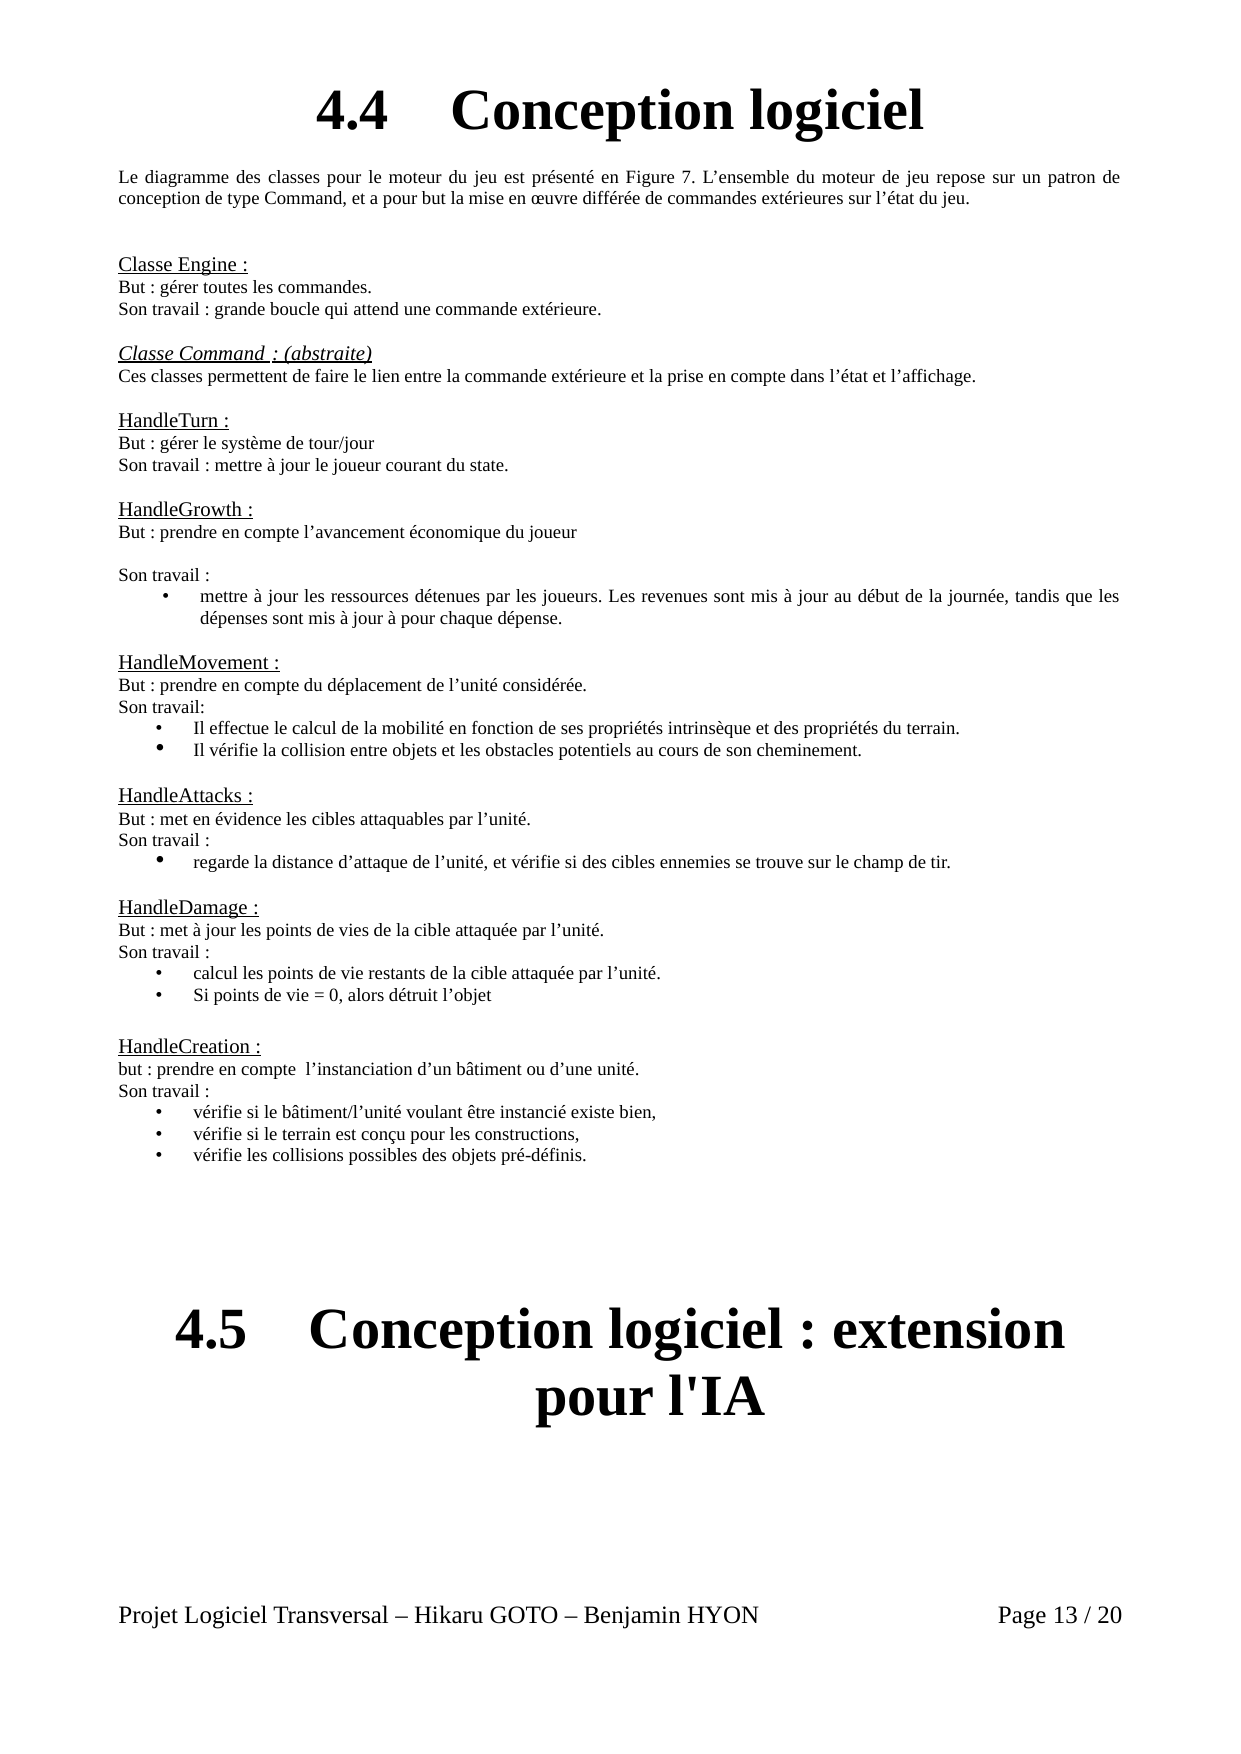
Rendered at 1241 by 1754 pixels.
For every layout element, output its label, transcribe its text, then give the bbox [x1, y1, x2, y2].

text Le diagramme des classes pour le moteur du jeu est présenté en Figure 7. L’ensemble du moteur de jeu repose sur un patron de conception de type Command, et a pour but la mise en œuvre différée de commandes extérieures sur l’état du jeu. [118, 166, 1122, 209]
list Il vérifie la collision entre objets et les obstacles potentiels au cours de son cheminement. [156, 739, 1122, 762]
text HandleTurn : [118, 408, 1122, 432]
text Classe Command : (abstraite) [118, 341, 1122, 365]
text Son travail : mettre à jour le joueur courant du state. [118, 453, 1122, 475]
subtitle Conception logiciel [118, 75, 1122, 142]
text Son travail : [118, 1080, 1122, 1101]
list vérifie les collisions possibles des objets pré-définis. [156, 1144, 1122, 1166]
list calcul les points de vie restants de la cible attaquée par l’unité. [156, 962, 1122, 984]
text But : prendre en compte l’avancement économique du joueur [118, 521, 1122, 542]
text HandleMovement : [118, 650, 1122, 674]
text but : prendre en compte l’instanciation d’un bâtiment ou d’une unité. [118, 1058, 1122, 1080]
text But : gérer toutes les commandes. [118, 276, 1122, 298]
list Il effectue le calcul de la mobilité en fonction de ses propriétés intrinsèque et des propriétés du terrain. [156, 717, 1122, 739]
text Son travail: [118, 696, 1122, 717]
list regarde la distance d’attaque de l’unité, et vérifie si des cibles ennemies se trouve sur le champ de tir. [156, 851, 1122, 873]
list vérifie si le terrain est conçu pour les constructions, [156, 1123, 1122, 1144]
text HandleAttacks : [118, 783, 1122, 807]
text HandleGrowth : [118, 497, 1122, 521]
text HandleCreation : [118, 1034, 1122, 1058]
text Classe Engine : [118, 252, 1122, 276]
subtitle Conception logiciel : extension pour l'IA [118, 1293, 1122, 1428]
text Son travail : grande boucle qui attend une commande extérieure. [118, 298, 1122, 319]
text Son travail : [118, 941, 1122, 962]
text HandleDamage : [118, 895, 1122, 919]
text But : met à jour les points de vies de la cible attaquée par l’unité. [118, 919, 1122, 941]
text Ces classes permettent de faire le lien entre la commande extérieure et la prise en compte dans l’état et l’affichage. [118, 365, 1122, 386]
text Son travail : [118, 829, 1122, 851]
text But : gérer le système de tour/jour [118, 432, 1122, 453]
list vérifie si le bâtiment/l’unité voulant être instancié existe bien, [156, 1101, 1122, 1123]
text But : met en évidence les cibles attaquables par l’unité. [118, 807, 1122, 829]
text But : prendre en compte du déplacement de l’unité considérée. [118, 674, 1122, 696]
list Si points de vie = 0, alors détruit l’objet [156, 984, 1122, 1005]
list mettre à jour les ressources détenues par les joueurs. Les revenues sont mis à jour au début de la journée, tandis que les dépenses sont mis à jour à pour chaque dépense. [162, 585, 1122, 628]
text Son travail : [118, 564, 1122, 585]
